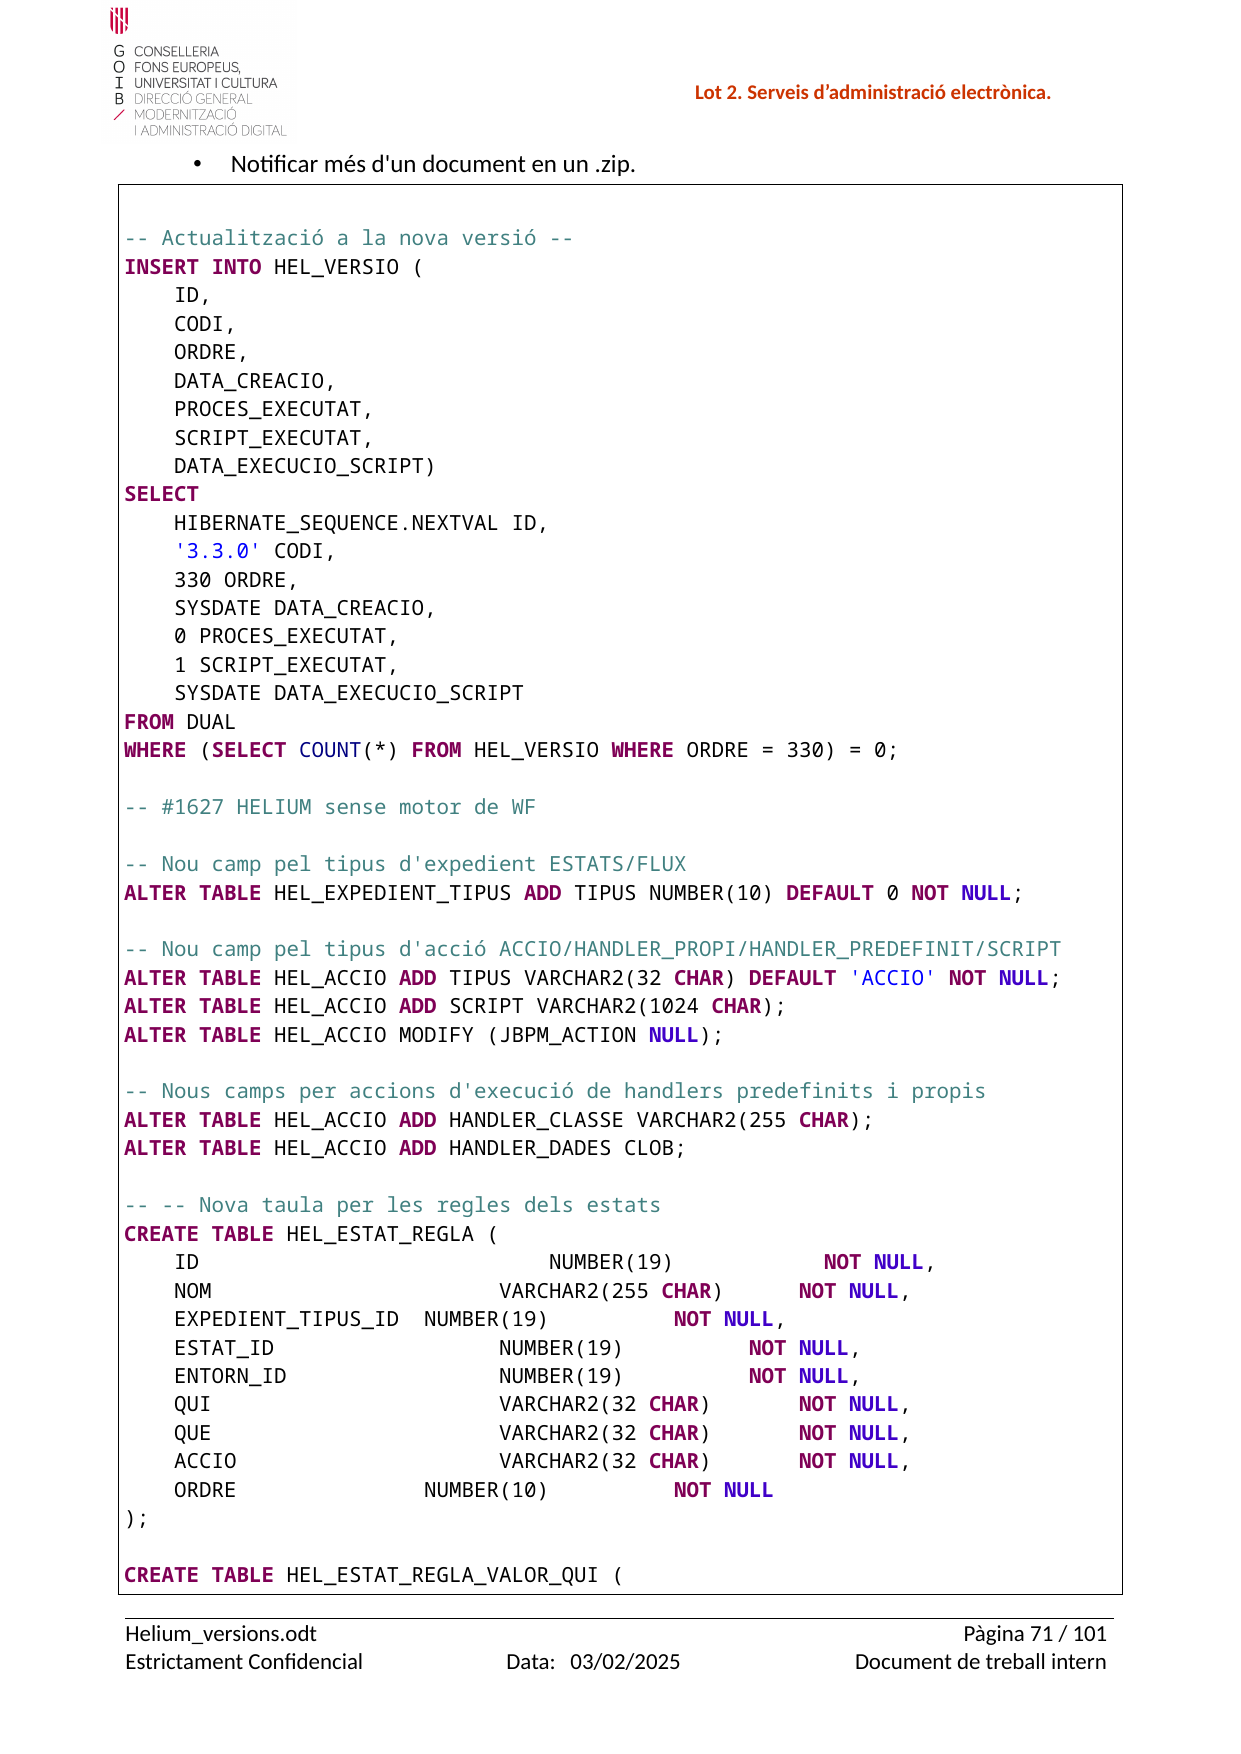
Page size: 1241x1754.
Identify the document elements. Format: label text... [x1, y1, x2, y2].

list Notificar més d'un document en un .zip. [193, 148, 1122, 178]
table_header ﻿ -- Actualització a la nova versió -- INSERT INTO HEL_VERSIO ( ID, CODI, ORDRE, DATA_CREACIO, PROCES_EXECUTAT, SCRIPT_EXECUTAT, DATA_EXECUCIO_SCRIPT) SELECT HIBERNATE_SEQUENCE.NEXTVAL ID, '3.3.0' CODI, 330 ORDRE, SYSDATE DATA_CREACIO, 0 PROCES_EXECUTAT, 1 SCRIPT_EXECUTAT, SYSDATE DATA_EXECUCIO_SCRIPT FROM DUAL WHERE (SELECT COUNT(*) FROM HEL_VERSIO WHERE ORDRE = 330) = 0; -- #1627 HELIUM sense motor de WF -- Nou camp pel tipus d'expedient ESTATS/FLUX ALTER TABLE HEL_EXPEDIENT_TIPUS ADD TIPUS NUMBER(10) DEFAULT 0 NOT NULL; -- Nou camp pel tipus d'acció ACCIO/HANDLER_PROPI/HANDLER_PREDEFINIT/SCRIPT ALTER TABLE HEL_ACCIO ADD TIPUS VARCHAR2(32 CHAR) DEFAULT 'ACCIO' NOT NULL; ALTER TABLE HEL_ACCIO ADD SCRIPT VARCHAR2(1024 CHAR); ALTER TABLE HEL_ACCIO MODIFY (JBPM_ACTION NULL); -- Nous camps per accions d'execució de handlers predefinits i propis ALTER TABLE HEL_ACCIO ADD HANDLER_CLASSE VARCHAR2(255 CHAR); ALTER TABLE HEL_ACCIO ADD HANDLER_DADES CLOB; -- -- Nova taula per les regles dels estats CREATE TABLE HEL_ESTAT_REGLA ( ID NUMBER(19) NOT NULL, NOM VARCHAR2(255 CHAR) NOT NULL, EXPEDIENT_TIPUS_ID NUMBER(19) NOT NULL, ESTAT_ID NUMBER(19) NOT NULL, ENTORN_ID NUMBER(19) NOT NULL, QUI VARCHAR2(32 CHAR) NOT NULL, QUE VARCHAR2(32 CHAR) NOT NULL, ACCIO VARCHAR2(32 CHAR) NOT NULL, ORDRE NUMBER(10) NOT NULL ); CREATE TABLE HEL_ESTAT_REGLA_VALOR_QUI ( [119, 185, 1122, 1594]
picture [100, 0, 297, 144]
